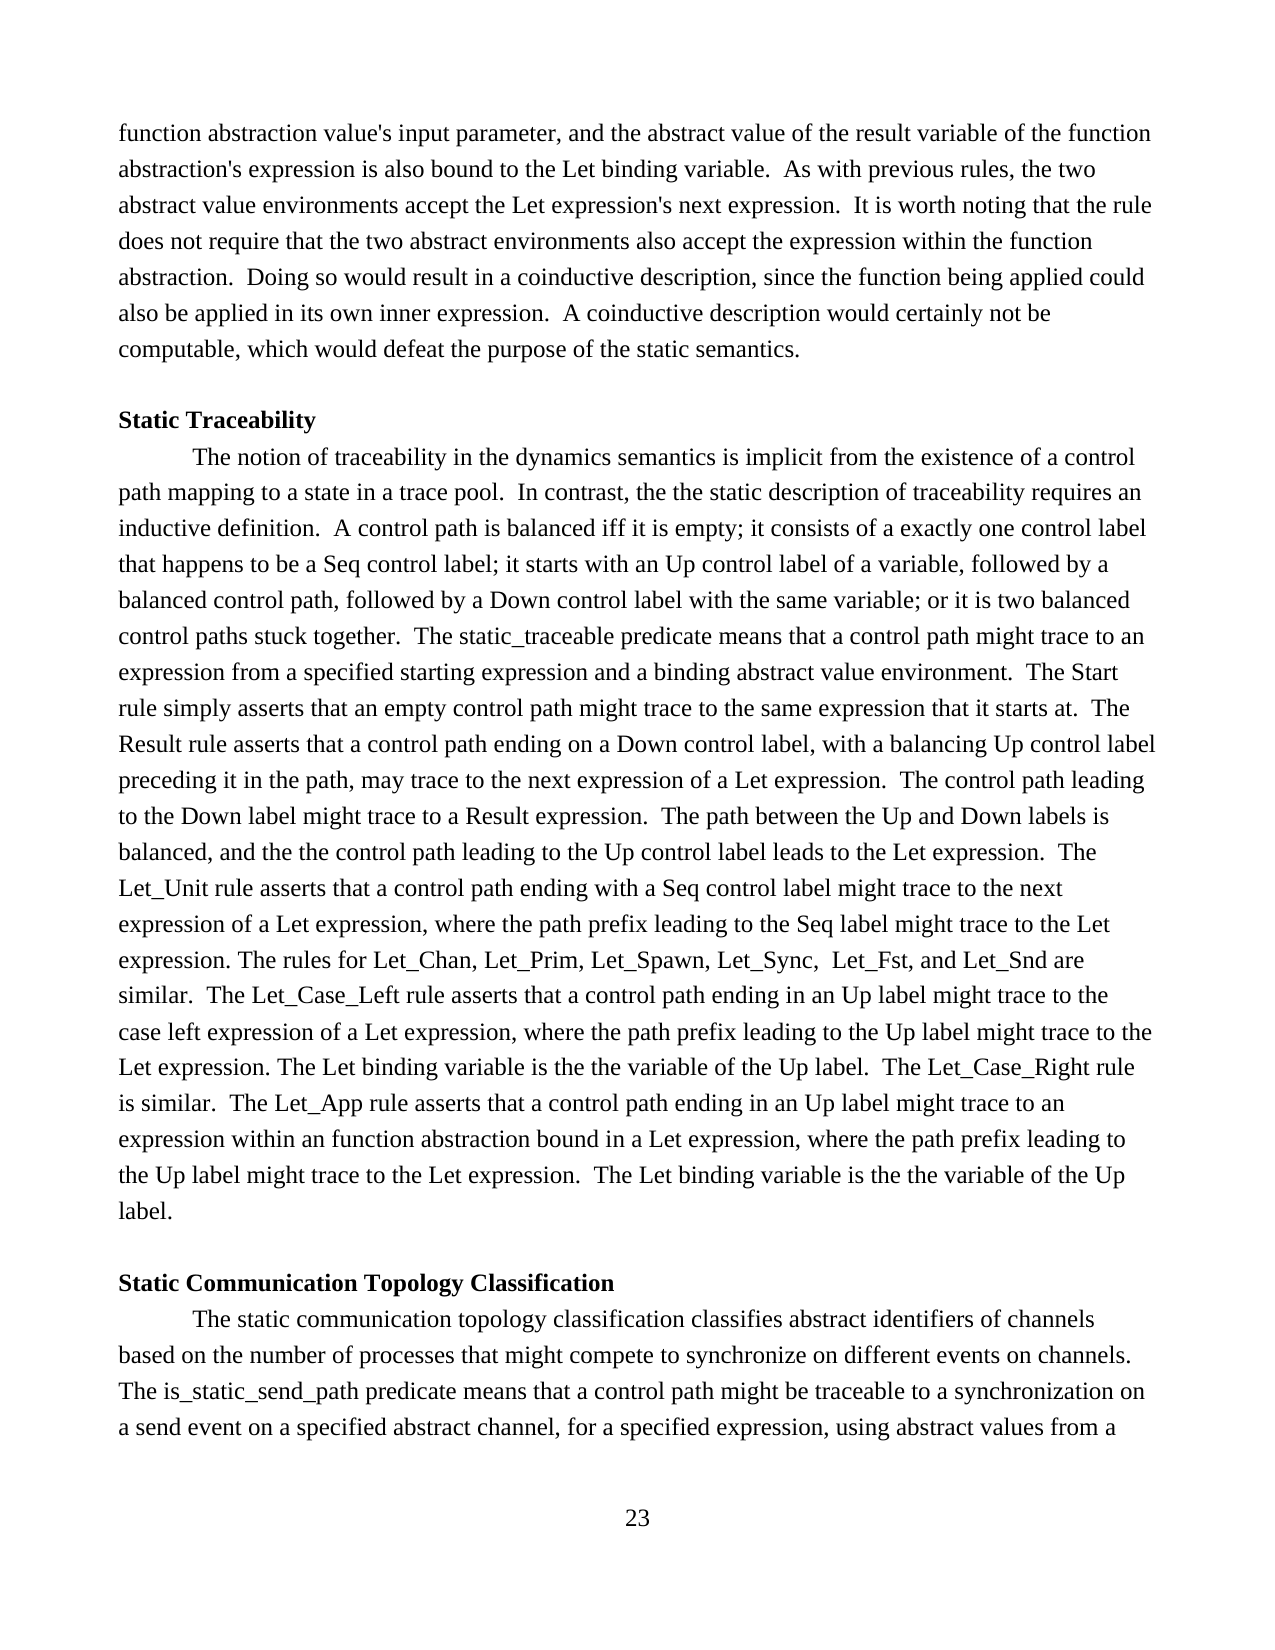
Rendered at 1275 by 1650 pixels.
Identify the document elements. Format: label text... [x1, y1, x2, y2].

text Static Traceability [118, 406, 1157, 434]
text The notion of traceability in the dynamics semantics is implicit from the existence of a control path mapping to a state in a trace pool. In contrast, the the static description of traceability requires an inductive definition. A control path is balanced iff it is empty; it consists of a exactly one control label that happens to be a Seq control label; it starts with an Up control label of a variable, followed by a balanced control path, followed by a Down control label with the same variable; or it is two balanced control paths stuck together. The static_traceable predicate means that a control path might trace to an expression from a specified starting expression and a binding abstract value environment. The Start rule simply asserts that an empty control path might trace to the same expression that it starts at. The Result rule asserts that a control path ending on a Down control label, with a balancing Up control label preceding it in the path, may trace to the next expression of a Let expression. The control path leading to the Down label might trace to a Result expression. The path between the Up and Down labels is balanced, and the the control path leading to the Up control label leads to the Let expression. The Let_Unit rule asserts that a control path ending with a Seq control label might trace to the next expression of a Let expression, where the path prefix leading to the Seq label might trace to the Let expression. The rules for Let_Chan, Let_Prim, Let_Spawn, Let_Sync, Let_Fst, and Let_Snd are similar. The Let_Case_Left rule asserts that a control path ending in an Up label might trace to the case left expression of a Let expression, where the path prefix leading to the Up label might trace to the Let expression. The Let binding variable is the the variable of the Up label. The Let_Case_Right rule is similar. The Let_App rule asserts that a control path ending in an Up label might trace to an expression within an function abstraction bound in a Let expression, where the path prefix leading to the Up label might trace to the Let expression. The Let binding variable is the the variable of the Up label. [118, 442, 1157, 1225]
text Static Communication Topology Classification [118, 1268, 1157, 1297]
text function abstraction value's input parameter, and the abstract value of the result variable of the function abstraction's expression is also bound to the Let binding variable. As with previous rules, the two abstract value environments accept the Let expression's next expression. It is worth noting that the rule does not require that the two abstract environments also accept the expression within the function abstraction. Doing so would result in a coinductive description, since the function being applied could also be applied in its own inner expression. A coinductive description would certainly not be computable, which would defeat the purpose of the static semantics. [118, 118, 1157, 362]
text The static communication topology classification classifies abstract identifiers of channels based on the number of processes that might compete to synchronize on different events on channels. The is_static_send_path predicate means that a control path might be traceable to a synchronization on a send event on a specified abstract channel, for a specified expression, using abstract values from a [118, 1304, 1157, 1441]
